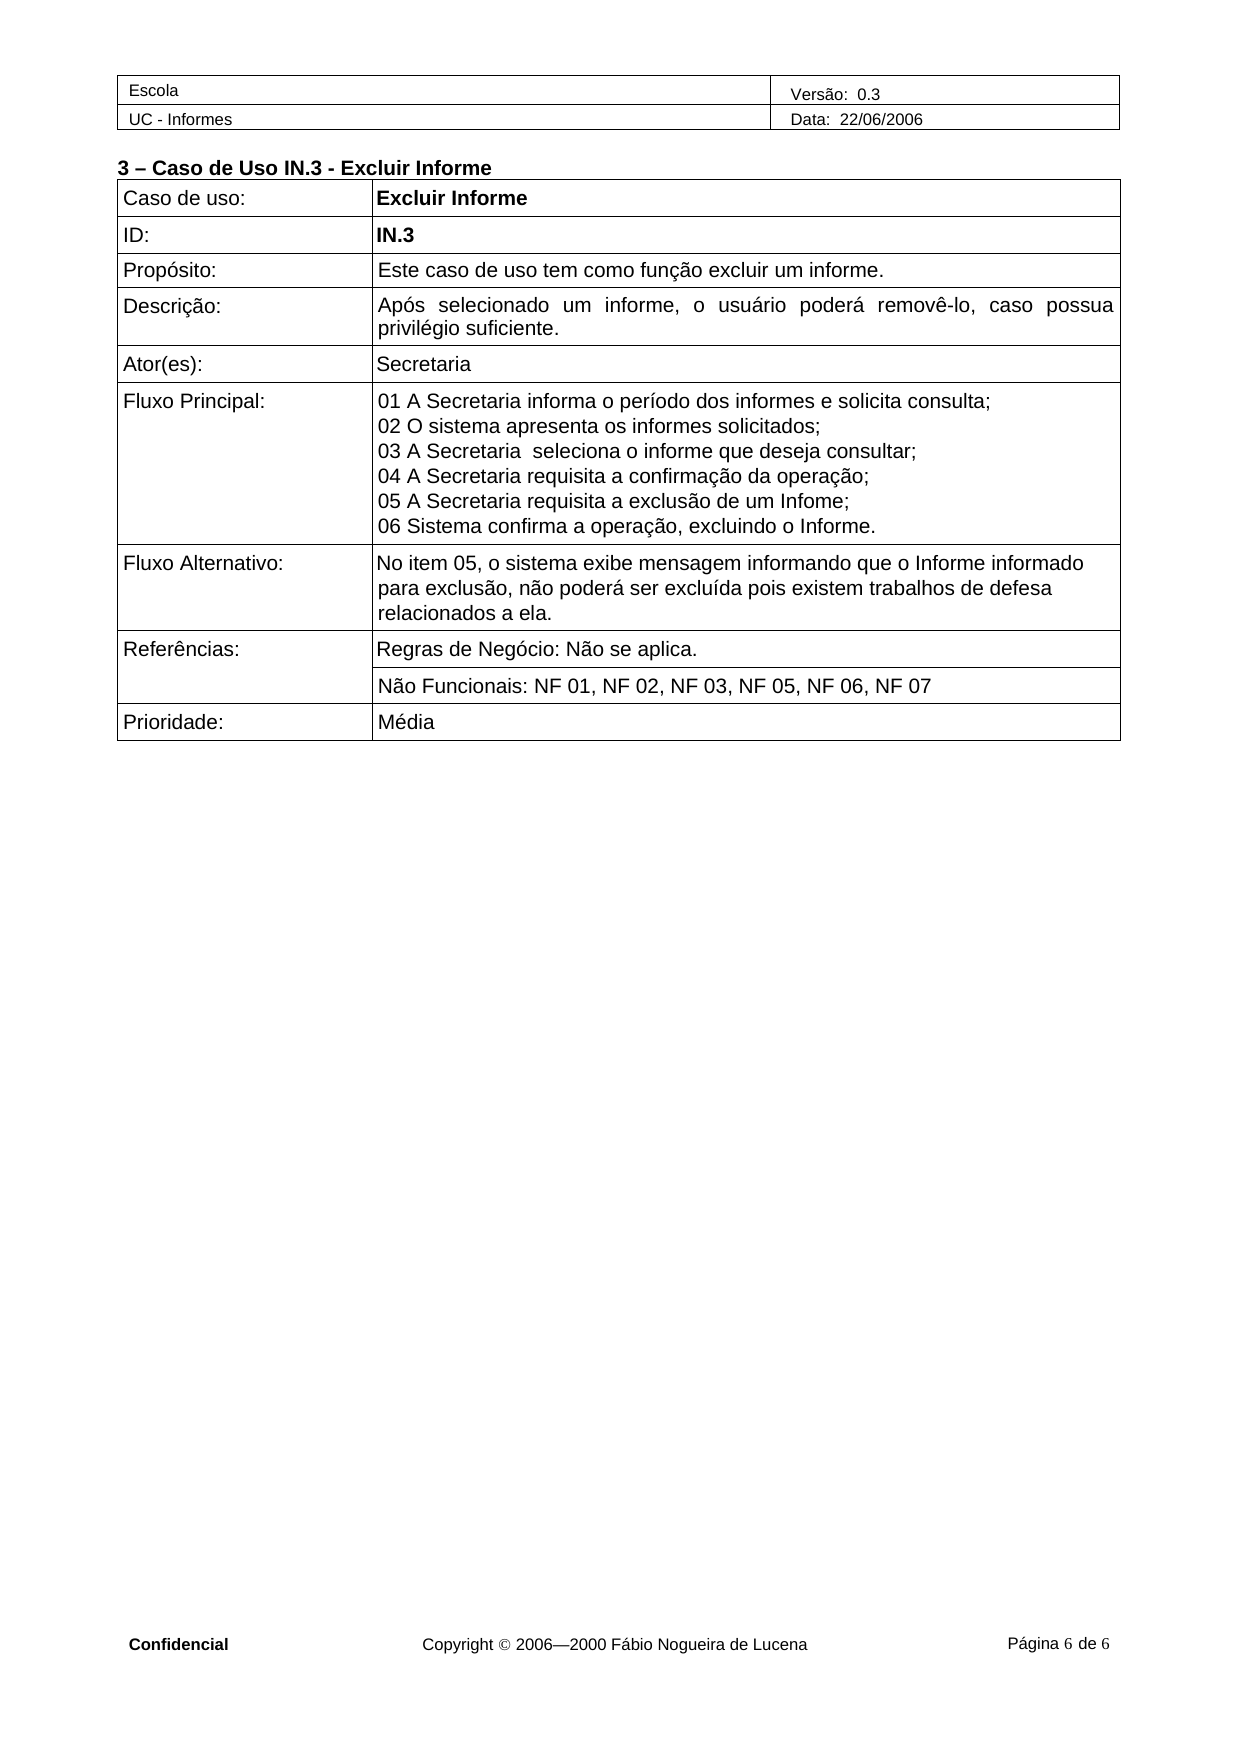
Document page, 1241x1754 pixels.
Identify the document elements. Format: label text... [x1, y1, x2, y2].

table_cell Média [373, 704, 1120, 740]
table_cell Prioridade: [118, 704, 372, 740]
table_header Regras de Negócio: Não se aplica. [373, 631, 1120, 667]
table_cell Ator(es): [118, 346, 372, 382]
table_cell Descrição: [118, 288, 372, 345]
table_cell Secretaria [373, 346, 1120, 382]
table_cell 01 A Secretaria informa o período dos informes e solicita consulta; 02 O sistema apresenta os informes solicitados; 03 A Secretaria seleciona o informe que deseja consultar; 04 A Secretaria requisita a confirmação da operação; 05 A Secretaria requisita a exclusão de um Infome; 06 Sistema confirma a operação, excluindo o Informe. [373, 383, 1120, 543]
table_header Caso de uso: [118, 180, 372, 216]
table_cell Fluxo Principal: [118, 383, 372, 543]
table_cell Após selecionado um informe, o usuário poderá removê-lo, caso possua privilégio suficiente. [373, 288, 1120, 345]
table_cell ID: [118, 217, 372, 252]
text 3 – Caso de Uso IN.3 - Excluir Informe [117, 154, 1120, 179]
table_cell IN.3 [373, 217, 1120, 252]
table_cell Este caso de uso tem como função excluir um informe. [373, 254, 1120, 287]
table_cell Propósito: [118, 254, 372, 287]
table_cell No item 05, o sistema exibe mensagem informando que o Informe informado para exclusão, não poderá ser excluída pois existem trabalhos de defesa relacionados a ela. [373, 545, 1120, 630]
table_cell Fluxo Alternativo: [118, 545, 372, 630]
table_cell Não Funcionais: NF 01, NF 02, NF 03, NF 05, NF 06, NF 07 [373, 668, 1120, 703]
table_header Excluir Informe [373, 180, 1120, 216]
table_cell Referências: [118, 631, 372, 703]
